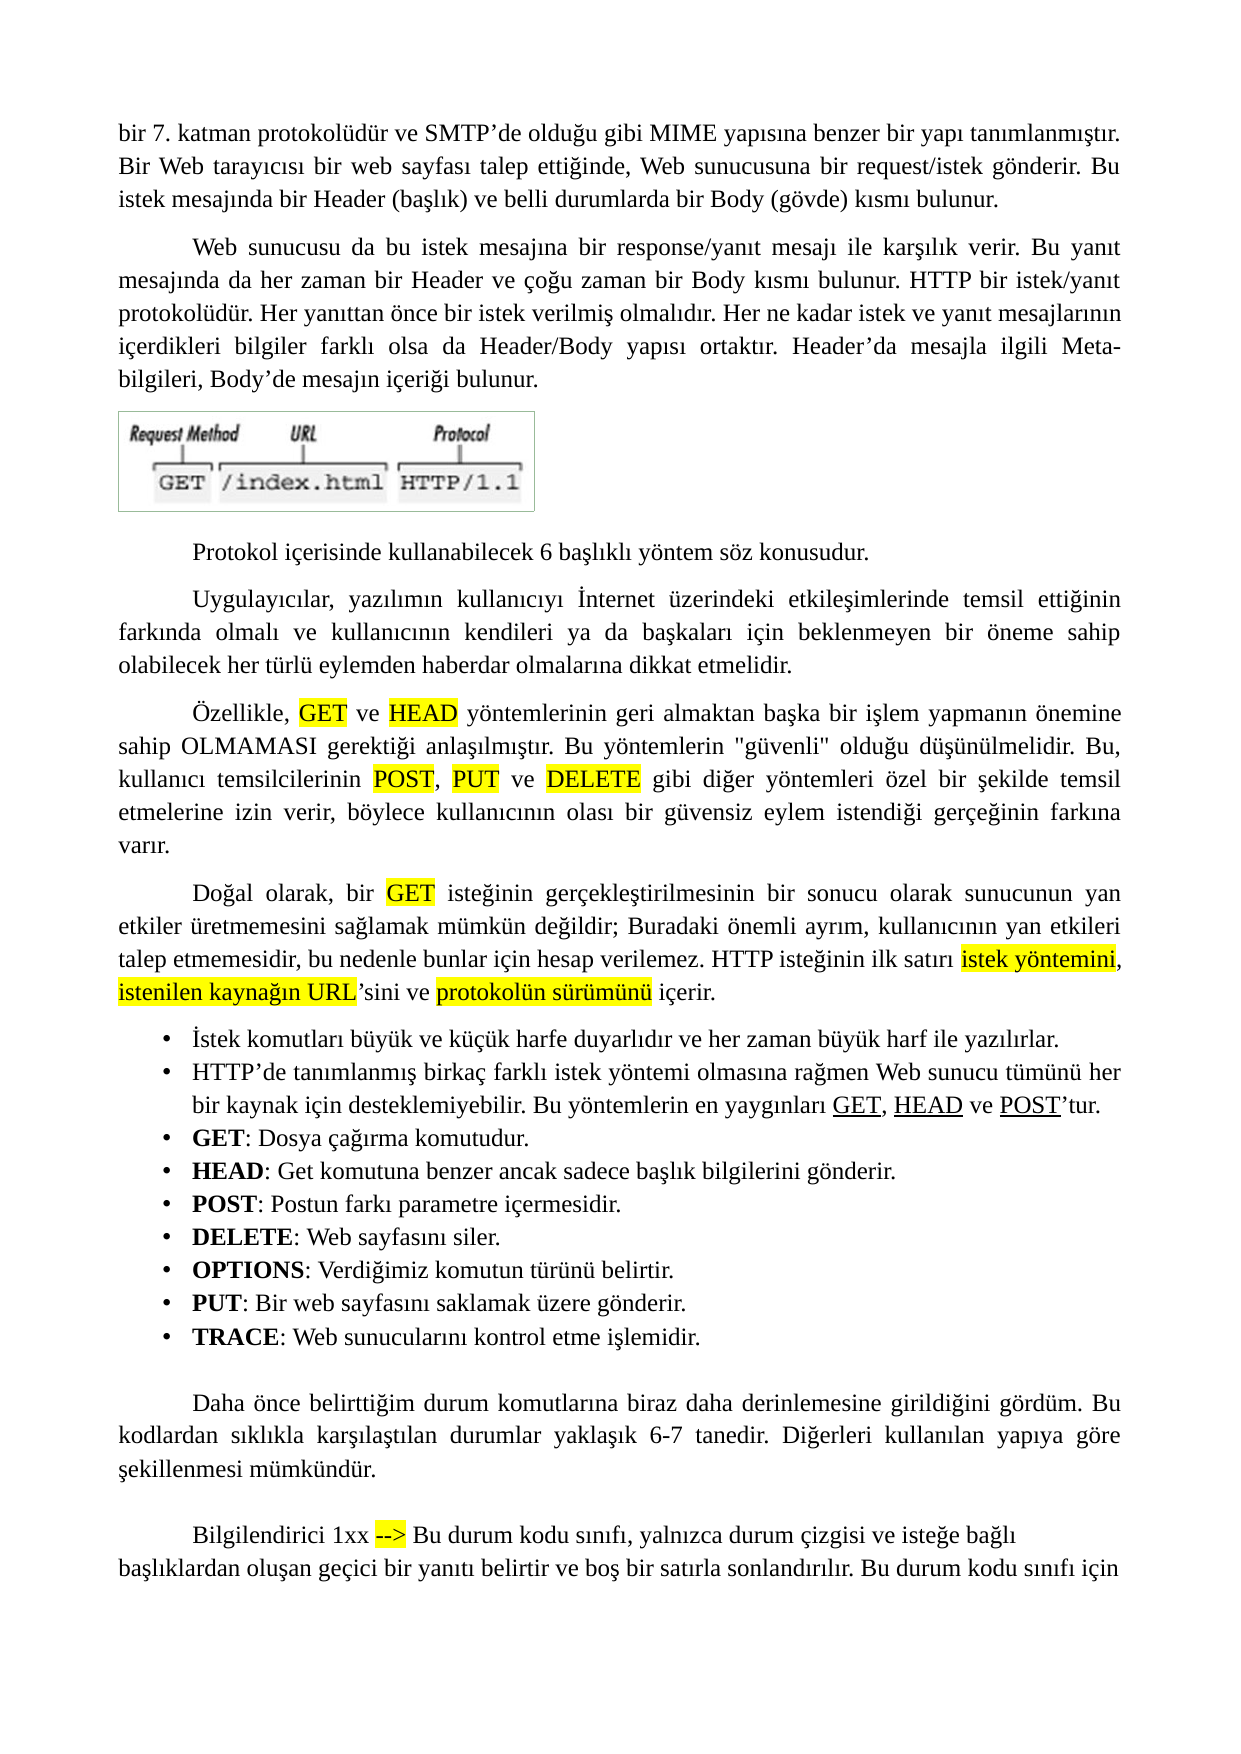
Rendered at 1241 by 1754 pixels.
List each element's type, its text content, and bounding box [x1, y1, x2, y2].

list PUT: Bir web sayfasını saklamak üzere gönderir. [162, 1288, 1122, 1317]
text Daha önce belirttiğim durum komutlarına biraz daha derinlemesine girildiğini gördüm. Bu kodlardan sıklıkla karşılaştılan durumlar yaklaşık 6-7 tanedir. Diğerleri kullanılan yapıya göre şekillenmesi mümkündür. [118, 1388, 1122, 1482]
list GET: Dosya çağırma komutudur. [162, 1123, 1122, 1152]
text Doğal olarak, bir GET isteğinin gerçekleştirilmesinin bir sonucu olarak sunucunun yan etkiler üretmemesini sağlamak mümkün değildir; Buradaki önemli ayrım, kullanıcının yan etkileri talep etmemesidir, bu nedenle bunlar için hesap verilemez. HTTP isteğinin ilk satırı istek yöntemini, istenilen kaynağın URL’sini ve protokolün sürümünü içerir. [118, 878, 1122, 1006]
text Protokol içerisinde kullanabilecek 6 başlıklı yöntem söz konusudur. [118, 537, 1122, 566]
text bir 7. katman protokolüdür ve SMTP’de olduğu gibi MIME yapısına benzer bir yapı tanımlanmıştır. Bir Web tarayıcısı bir web sayfası talep ettiğinde, Web sunucusuna bir request/istek gönderir. Bu istek mesajında bir Header (başlık) ve belli durumlarda bir Body (gövde) kısmı bulunur. [118, 118, 1122, 213]
list HEAD: Get komutuna benzer ancak sadece başlık bilgilerini gönderir. [162, 1156, 1122, 1185]
list İstek komutları büyük ve küçük harfe duyarlıdır ve her zaman büyük harf ile yazılırlar. [162, 1024, 1122, 1053]
list TRACE: Web sunucularını kontrol etme işlemidir. [162, 1322, 1122, 1350]
list POST: Postun farkı parametre içermesidir. [162, 1189, 1122, 1218]
text Uygulayıcılar, yazılımın kullanıcıyı İnternet üzerindeki etkileşimlerinde temsil ettiğinin farkında olmalı ve kullanıcının kendileri ya da başkaları için beklenmeyen bir öneme sahip olabilecek her türlü eylemden haberdar olmalarına dikkat etmelidir. [118, 584, 1122, 679]
list OPTIONS: Verdiğimiz komutun türünü belirtir. [162, 1256, 1122, 1284]
list HTTP’de tanımlanmış birkaç farklı istek yöntemi olmasına rağmen Web sunucu tümünü her bir kaynak için desteklemiyebilir. Bu yöntemlerin en yaygınları GET, HEAD ve POST’tur. [162, 1057, 1122, 1119]
list DELETE: Web sayfasını siler. [162, 1222, 1122, 1251]
text Web sunucusu da bu istek mesajına bir response/yanıt mesajı ile karşılık verir. Bu yanıt mesajında da her zaman bir Header ve çoğu zaman bir Body kısmı bulunur. HTTP bir istek/yanıt protokolüdür. Her yanıttan önce bir istek verilmiş olmalıdır. Her ne kadar istek ve yanıt mesajlarının içerdikleri bilgiler farklı olsa da Header/Body yapısı ortaktır. Header’da mesajla ilgili Meta-bilgileri, Body’de mesajın içeriği bulunur. [118, 232, 1122, 393]
text Özellikle, GET ve HEAD yöntemlerinin geri almaktan başka bir işlem yapmanın önemine sahip OLMAMASI gerektiği anlaşılmıştır. Bu yöntemlerin "güvenli" olduğu düşünülmelidir. Bu, kullanıcı temsilcilerinin POST, PUT ve DELETE gibi diğer yöntemleri özel bir şekilde temsil etmelerine izin verir, böylece kullanıcının olası bir güvensiz eylem istendiği gerçeğinin farkına varır. [118, 698, 1122, 859]
picture [123, 416, 529, 506]
text Bilgilendirici 1xx --> Bu durum kodu sınıfı, yalnızca durum çizgisi ve isteğe bağlı başlıklardan oluşan geçici bir yanıtı belirtir ve boş bir satırla sonlandırılır. Bu durum kodu sınıfı için [118, 1520, 1122, 1581]
